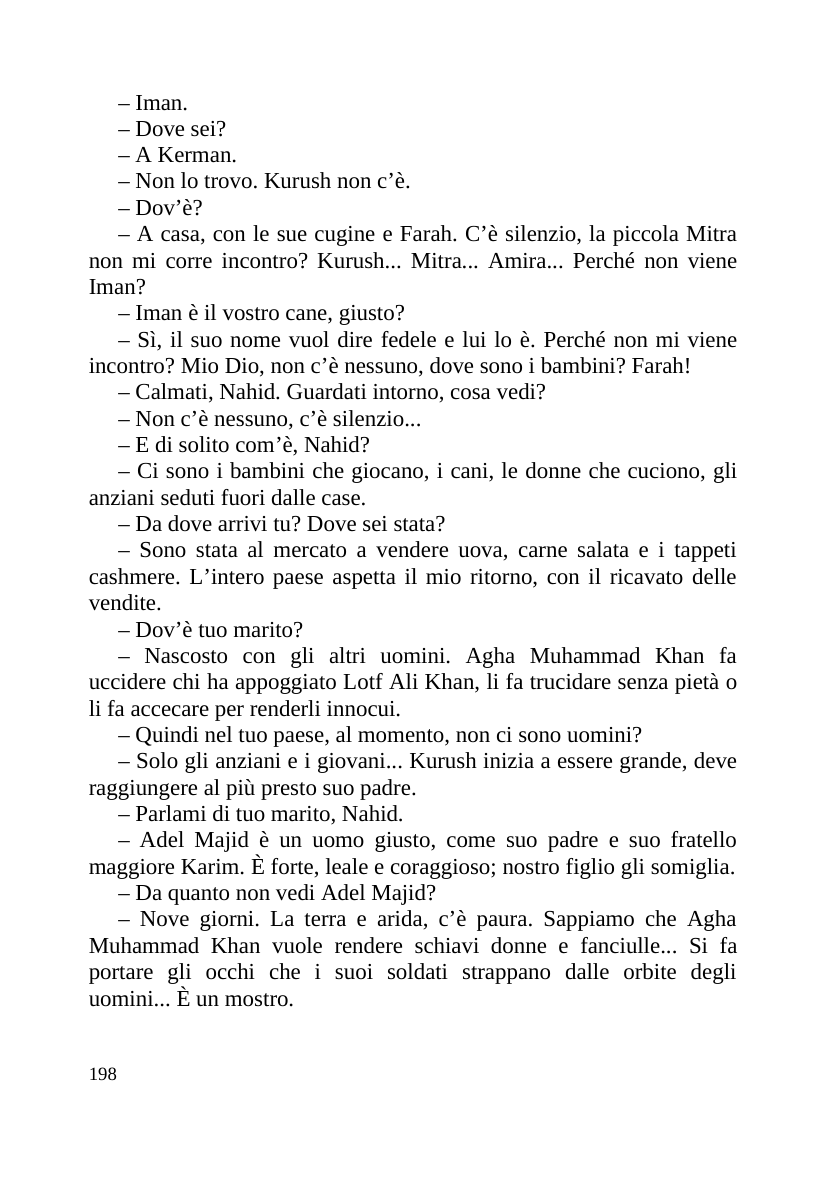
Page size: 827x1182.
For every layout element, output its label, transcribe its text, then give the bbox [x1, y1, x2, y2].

text – Dov’è tuo marito? [88, 616, 738, 642]
text – Nove giorni. La terra e arida, c’è paura. Sappiamo che Agha Muhammad Khan vuole rendere schiavi donne e fanciulle... Si fa portare gli occhi che i suoi soldati strappano dalle orbite degli uomini... è un mostro. [88, 906, 738, 1011]
text – Sì, il suo nome vuol dire fedele e lui lo è. Perché non mi viene incontro? Mio Dio, non c’è nessuno, dove sono i bambini? Farah! [88, 326, 738, 378]
text – A casa, con le sue cugine e Farah. C’è silenzio, la piccola Mitra non mi corre incontro? Kurush... Mitra... Amira... Perché non viene Iman? [88, 220, 738, 299]
text – Adel Majid è un uomo giusto, come suo padre e suo fratello maggiore Karim. è forte, leale e coraggioso; nostro figlio gli somiglia. [88, 826, 738, 879]
text – Solo gli anziani e i giovani... Kurush inizia a essere grande, deve raggiungere al più presto suo padre. [88, 747, 738, 800]
text – Dove sei? [88, 115, 738, 141]
text – Iman. [88, 88, 738, 115]
text – Da quanto non vedi Adel Majid? [88, 879, 738, 906]
text – E di solito com’è, Nahid? [88, 431, 738, 457]
text – Iman è il vostro cane, giusto? [88, 299, 738, 326]
text – Non c’è nessuno, c’è silenzio... [88, 405, 738, 431]
text – A Kerman. [88, 141, 738, 168]
text – Sono stata al mercato a vendere uova, carne salata e i tappeti cashmere. L’intero paese aspetta il mio ritorno, con il ricavato delle vendite. [88, 537, 738, 616]
text – Calmati, Nahid. Guardati intorno, cosa vedi? [88, 378, 738, 405]
text – Non lo trovo. Kurush non c’è. [88, 168, 738, 194]
text – Nascosto con gli altri uomini. Agha Muhammad Khan fa uccidere chi ha appoggiato Lotf Ali Khan, li fa trucidare senza pietà o li fa accecare per renderli innocui. [88, 642, 738, 721]
text – Ci sono i bambini che giocano, i cani, le donne che cuciono, gli anziani seduti fuori dalle case. [88, 457, 738, 510]
text – Parlami di tuo marito, Nahid. [88, 800, 738, 826]
text – Quindi nel tuo paese, al momento, non ci sono uomini? [88, 721, 738, 747]
text – Dov’è? [88, 194, 738, 220]
text – Da dove arrivi tu? Dove sei stata? [88, 510, 738, 537]
